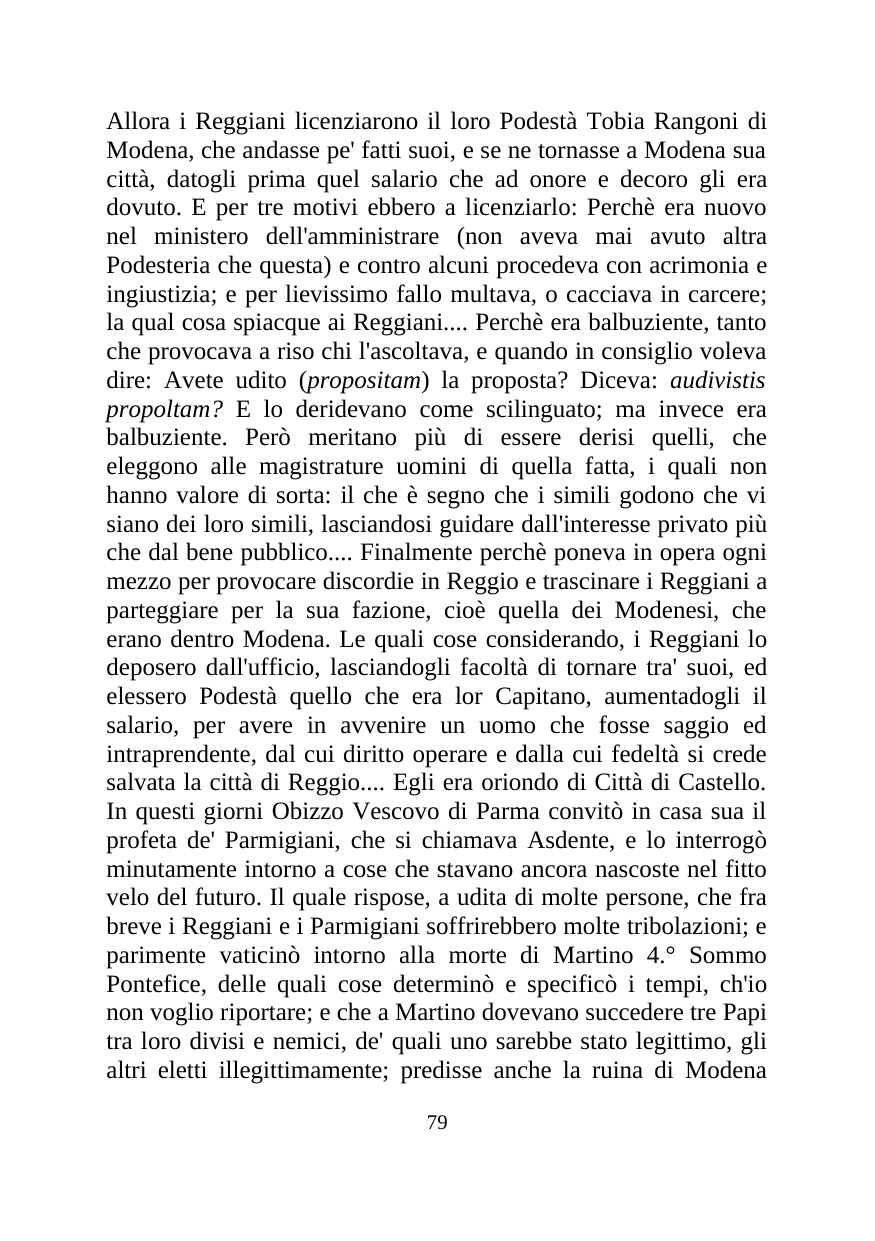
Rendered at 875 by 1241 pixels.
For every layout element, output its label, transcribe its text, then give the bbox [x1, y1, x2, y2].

text Allora i Reggiani licenziarono il loro Podestà Tobia Rangoni di Modena, che andasse pe' fatti suoi, e se ne tornasse a Modena sua città, datogli prima quel salario che ad onore e decoro gli era dovuto. E per tre motivi ebbero a licenziarlo: Perchè era nuovo nel ministero dell'amministrare (non aveva mai avuto altra Podesteria che questa) e contro alcuni procedeva con acrimonia e ingiustizia; e per lievissimo fallo multava, o cacciava in carcere; la qual cosa spiacque ai Reggiani.... Perchè era balbuziente, tanto che provocava a riso chi l'ascoltava, e quando in consiglio voleva dire: Avete udito (propositam) la proposta? Diceva: audivistis propoltam? E lo deridevano come scilinguato; ma invece era balbuziente. Però meritano più di essere derisi quelli, che eleggono alle magistrature uomini di quella fatta, i quali non hanno valore di sorta: il che è segno che i simili godono che vi siano dei loro simili, lasciandosi guidare dall'interesse privato più che dal bene pubblico.... Finalmente perchè poneva in opera ogni mezzo per provocare discordie in Reggio e trascinare i Reggiani a parteggiare per la sua fazione, cioè quella dei Modenesi, che erano dentro Modena. Le quali cose considerando, i Reggiani lo deposero dall'ufficio, lasciandogli facoltà di tornare tra' suoi, ed elessero Podestà quello che era lor Capitano, aumentadogli il salario, per avere in avvenire un uomo che fosse saggio ed intraprendente, dal cui diritto operare e dalla cui fedeltà si crede salvata la città di Reggio.... Egli era oriondo di Città di Castello. In questi giorni Obizzo Vescovo di Parma convitò in casa sua il profeta de' Parmigiani, che si chiamava Asdente, e lo interrogò minutamente intorno a cose che stavano ancora nascoste nel fitto velo del futuro. Il quale rispose, a udita di molte persone, che fra breve i Reggiani e i Parmigiani soffrirebbero molte tribolazioni; e parimente vaticinò intorno alla morte di Martino 4.° Sommo Pontefice, delle quali cose determinò e specificò i tempi, ch'io non voglio riportare; e che a Martino dovevano succedere tre Papi tra loro divisi e nemici, de' quali uno sarebbe stato legittimo, gli altri eletti illegittimamente; predisse anche la ruina di Modena [106, 106, 768, 1084]
